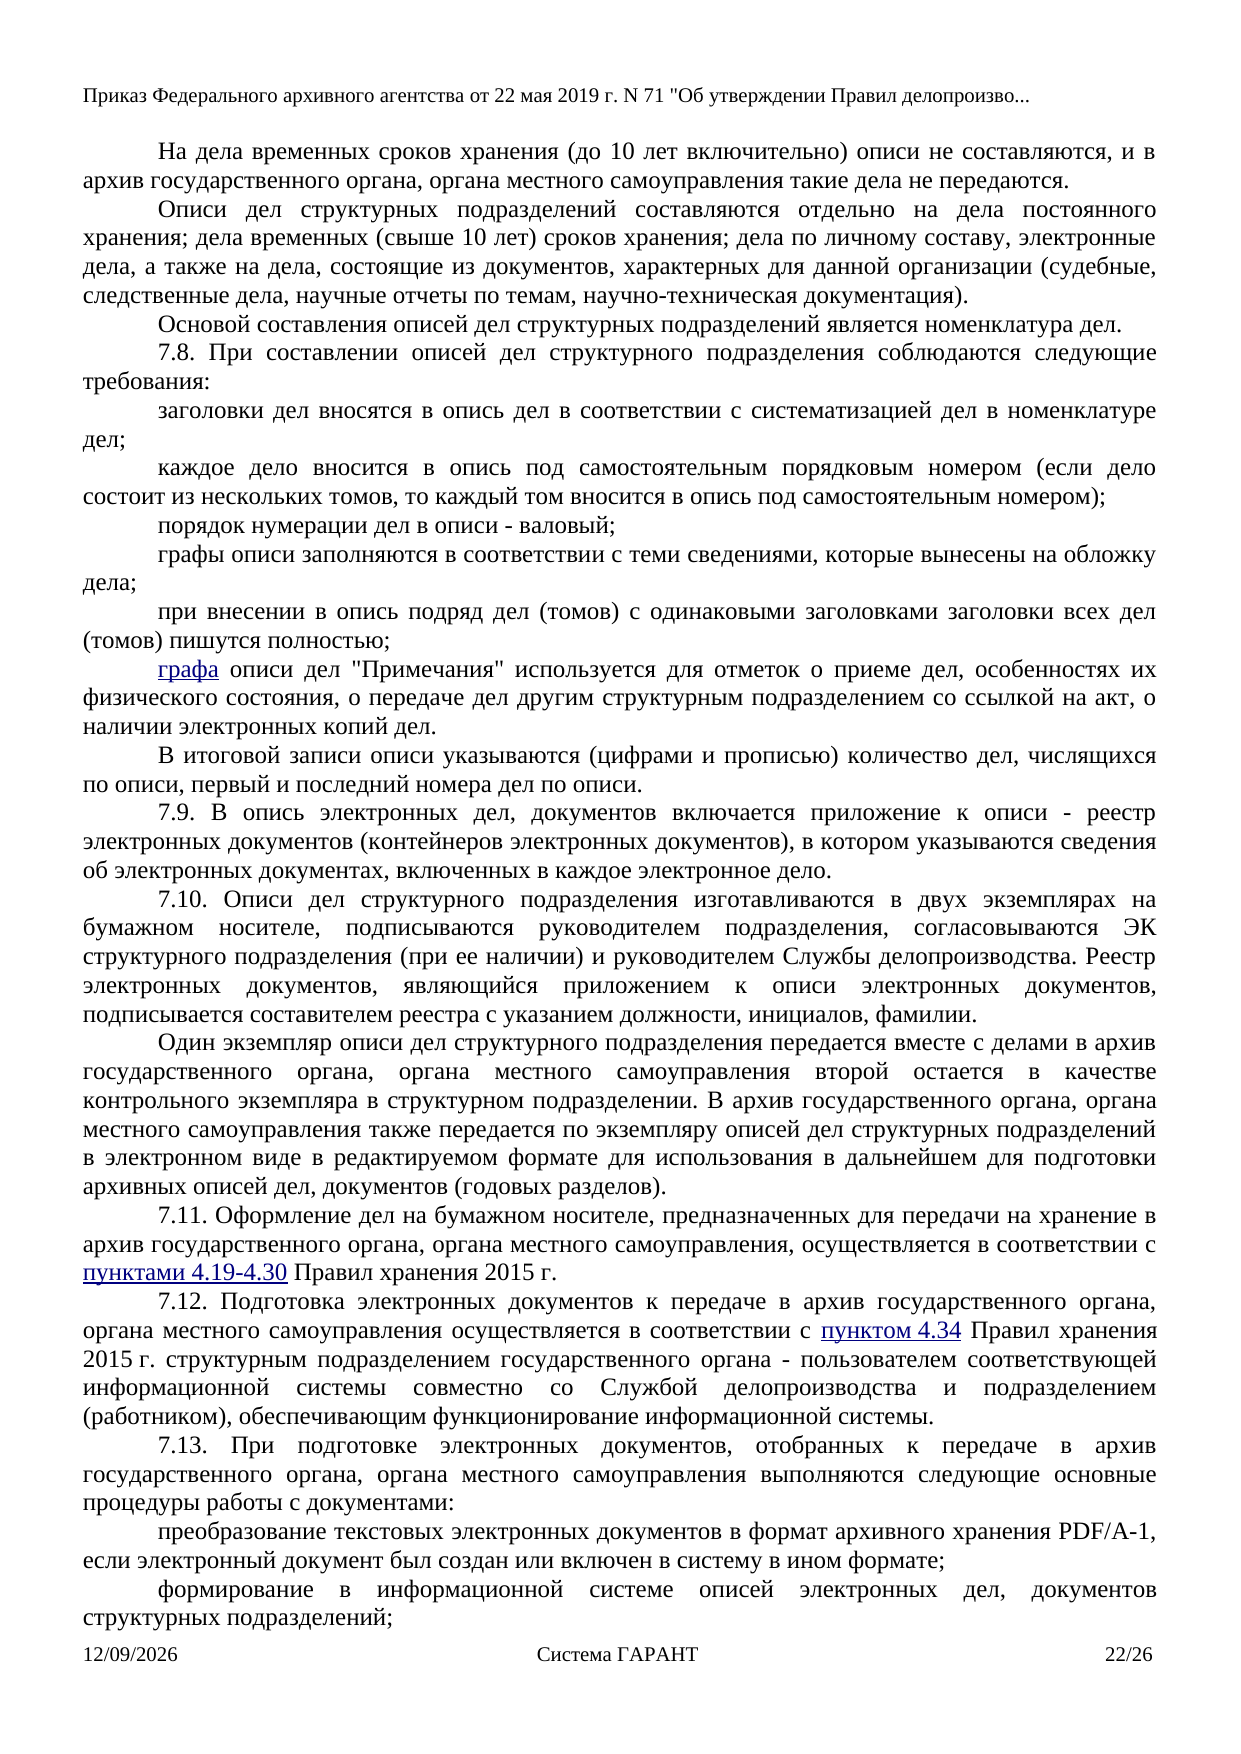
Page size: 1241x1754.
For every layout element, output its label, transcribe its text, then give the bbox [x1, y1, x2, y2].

text 7.9. В опись электронных дел, документов включается приложение к описи - реестр электронных документов (контейнеров электронных документов), в котором указываются сведения об электронных документах, включенных в каждое электронное дело. [83, 797, 1157, 884]
text В итоговой записи описи указываются (цифрами и прописью) количество дел, числящихся по описи, первый и последний номера дел по описи. [83, 740, 1157, 797]
text преобразование текстовых электронных документов в формат архивного хранения PDF/A-1, если электронный документ был создан или включен в систему в ином формате; [83, 1516, 1157, 1574]
text Один экземпляр описи дел структурного подразделения передается вместе с делами в архив государственного органа, органа местного самоуправления второй остается в качестве контрольного экземпляра в структурном подразделении. В архив государственного органа, органа местного самоуправления также передается по экземпляру описей дел структурных подразделений в электронном виде в редактируемом формате для использования в дальнейшем для подготовки архивных описей дел, документов (годовых разделов). [83, 1027, 1157, 1200]
text формирование в информационной системе описей электронных дел, документов структурных подразделений; [83, 1574, 1157, 1631]
text 7.11. Оформление дел на бумажном носителе, предназначенных для передачи на хранение в архив государственного органа, органа местного самоуправления, осуществляется в соответствии с пунктами 4.19-4.30 Правил хранения 2015 г. [83, 1200, 1157, 1286]
text Описи дел структурных подразделений составляются отдельно на дела постоянного хранения; дела временных (свыше 10 лет) сроков хранения; дела по личному составу, электронные дела, а также на дела, состоящие из документов, характерных для данной организации (судебные, следственные дела, научные отчеты по темам, научно-техническая документация). [83, 194, 1157, 309]
text заголовки дел вносятся в опись дел в соответствии с систематизацией дел в номенклатуре дел; [83, 395, 1157, 452]
text На дела временных сроков хранения (до 10 лет включительно) описи не составляются, и в архив государственного органа, органа местного самоуправления такие дела не передаются. [83, 136, 1157, 194]
text каждое дело вносится в опись под самостоятельным порядковым номером (если дело состоит из нескольких томов, то каждый том вносится в опись под самостоятельным номером); [83, 452, 1157, 510]
text графы описи заполняются в соответствии с теми сведениями, которые вынесены на обложку дела; [83, 539, 1157, 596]
text 7.10. Описи дел структурного подразделения изготавливаются в двух экземплярах на бумажном носителе, подписываются руководителем подразделения, согласовываются ЭК структурного подразделения (при ее наличии) и руководителем Службы делопроизводства. Реестр электронных документов, являющийся приложением к описи электронных документов, подписывается составителем реестра с указанием должности, инициалов, фамилии. [83, 884, 1157, 1027]
text графа описи дел "Примечания" используется для отметок о приеме дел, особенностях их физического состояния, о передаче дел другим структурным подразделением со ссылкой на акт, о наличии электронных копий дел. [83, 654, 1157, 740]
text порядок нумерации дел в описи - валовый; [83, 510, 1157, 539]
text Основой составления описей дел структурных подразделений является номенклатура дел. [83, 309, 1157, 337]
text 7.13. При подготовке электронных документов, отобранных к передаче в архив государственного органа, органа местного самоуправления выполняются следующие основные процедуры работы с документами: [83, 1430, 1157, 1516]
text 7.8. При составлении описей дел структурного подразделения соблюдаются следующие требования: [83, 337, 1157, 395]
text при внесении в опись подряд дел (томов) с одинаковыми заголовками заголовки всех дел (томов) пишутся полностью; [83, 596, 1157, 654]
text 7.12. Подготовка электронных документов к передаче в архив государственного органа, органа местного самоуправления осуществляется в соответствии с пунктом 4.34 Правил хранения 2015 г. структурным подразделением государственного органа - пользователем соответствующей информационной системы совместно со Службой делопроизводства и подразделением (работником), обеспечивающим функционирование информационной системы. [83, 1286, 1157, 1430]
